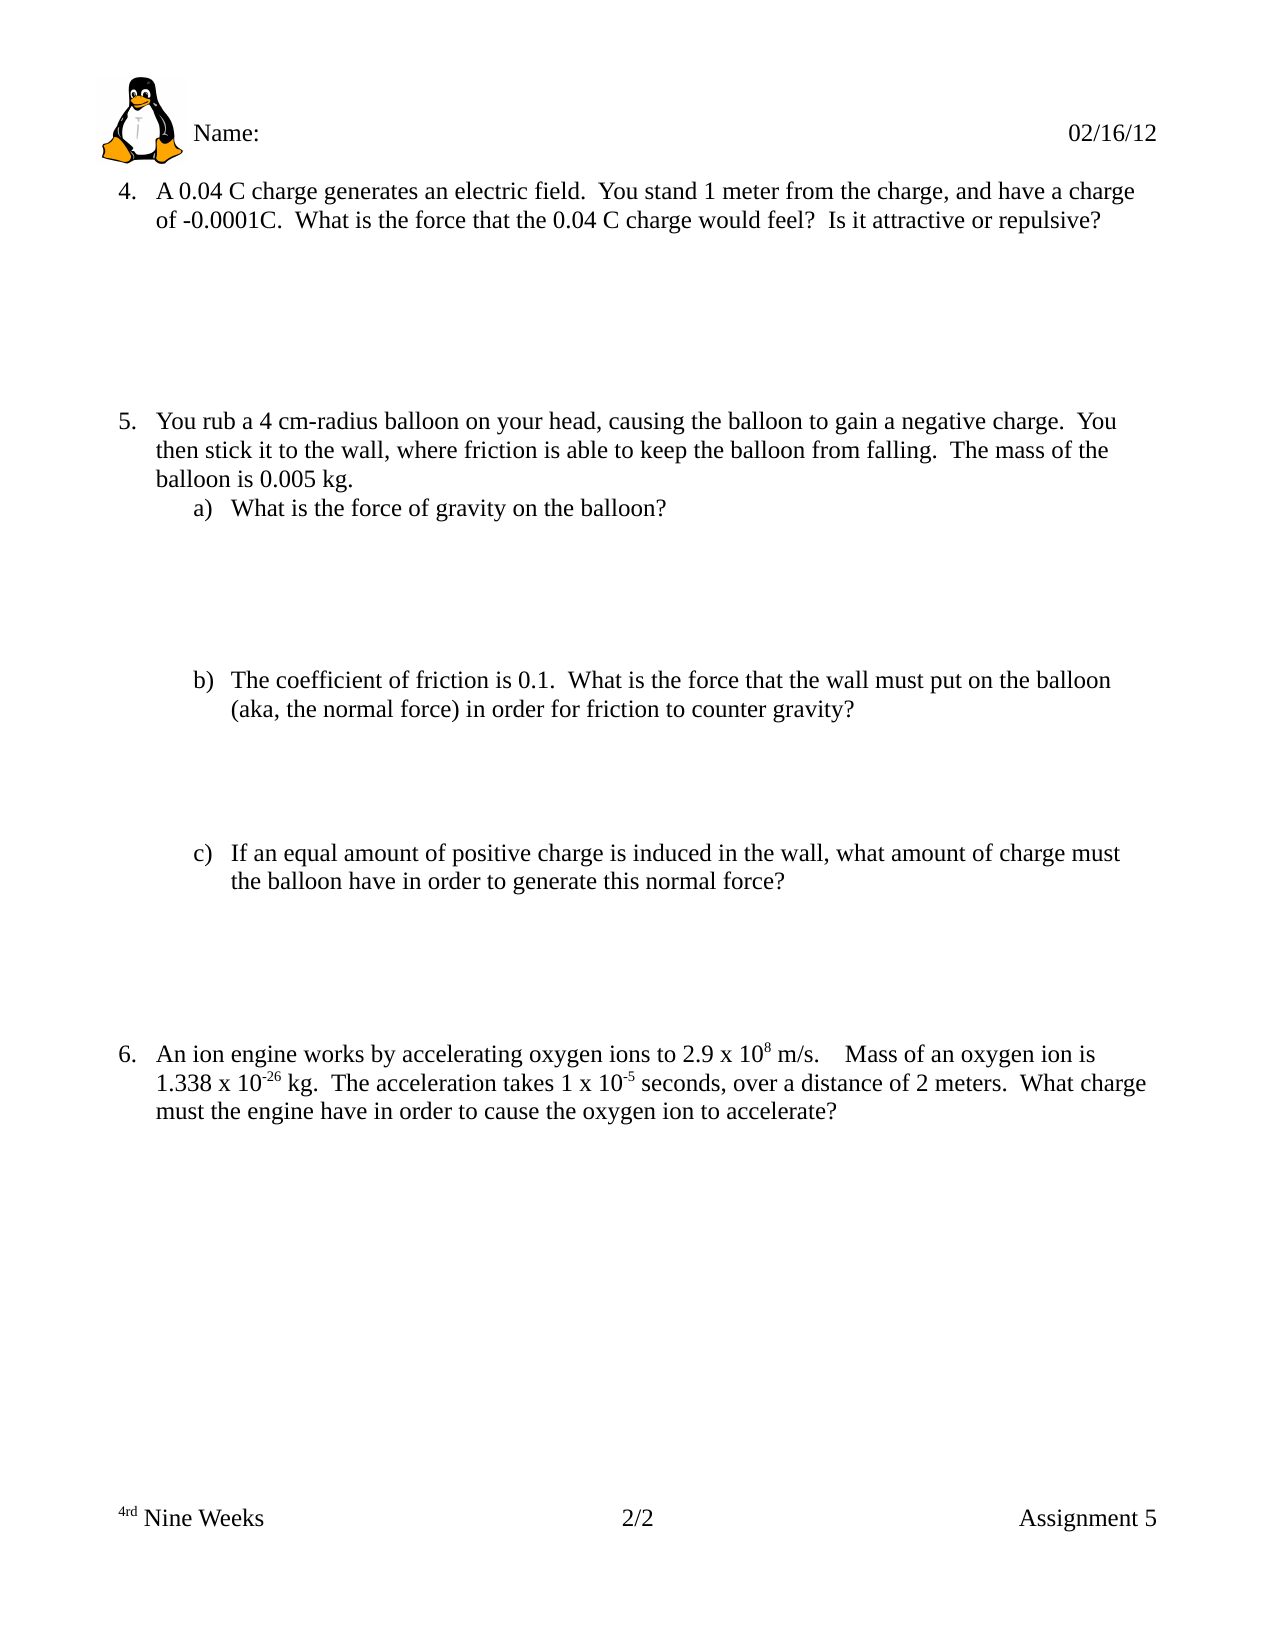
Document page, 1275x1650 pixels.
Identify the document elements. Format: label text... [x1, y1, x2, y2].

list You rub a 4 cm-radius balloon on your head, causing the balloon to gain a negative charge. You then stick it to the wall, where friction is able to keep the balloon from falling. The mass of the balloon is 0.005 kg. [118, 406, 1157, 493]
list An ion engine works by accelerating oxygen ions to 2.9 x 108 m/s. Mass of an oxygen ion is 1.338 x 10-26 kg. The acceleration takes 1 x 10-5 seconds, over a distance of 2 meters. What charge must the engine have in order to cause the oxygen ion to accelerate? [118, 1039, 1157, 1125]
list If an equal amount of positive charge is induced in the wall, what amount of charge must the balloon have in order to generate this normal force? [193, 838, 1157, 895]
list The coefficient of friction is 0.1. What is the force that the wall must put on the balloon (aka, the normal force) in order for friction to counter gravity? [193, 665, 1157, 723]
list What is the force of gravity on the balloon? [193, 493, 1157, 521]
list A 0.04 C charge generates an electric field. You stand 1 meter from the charge, and have a charge of -0.0001C. What is the force that the 0.04 C charge would feel? Is it attractive or repulsive? [118, 176, 1157, 234]
picture [95, 75, 186, 166]
